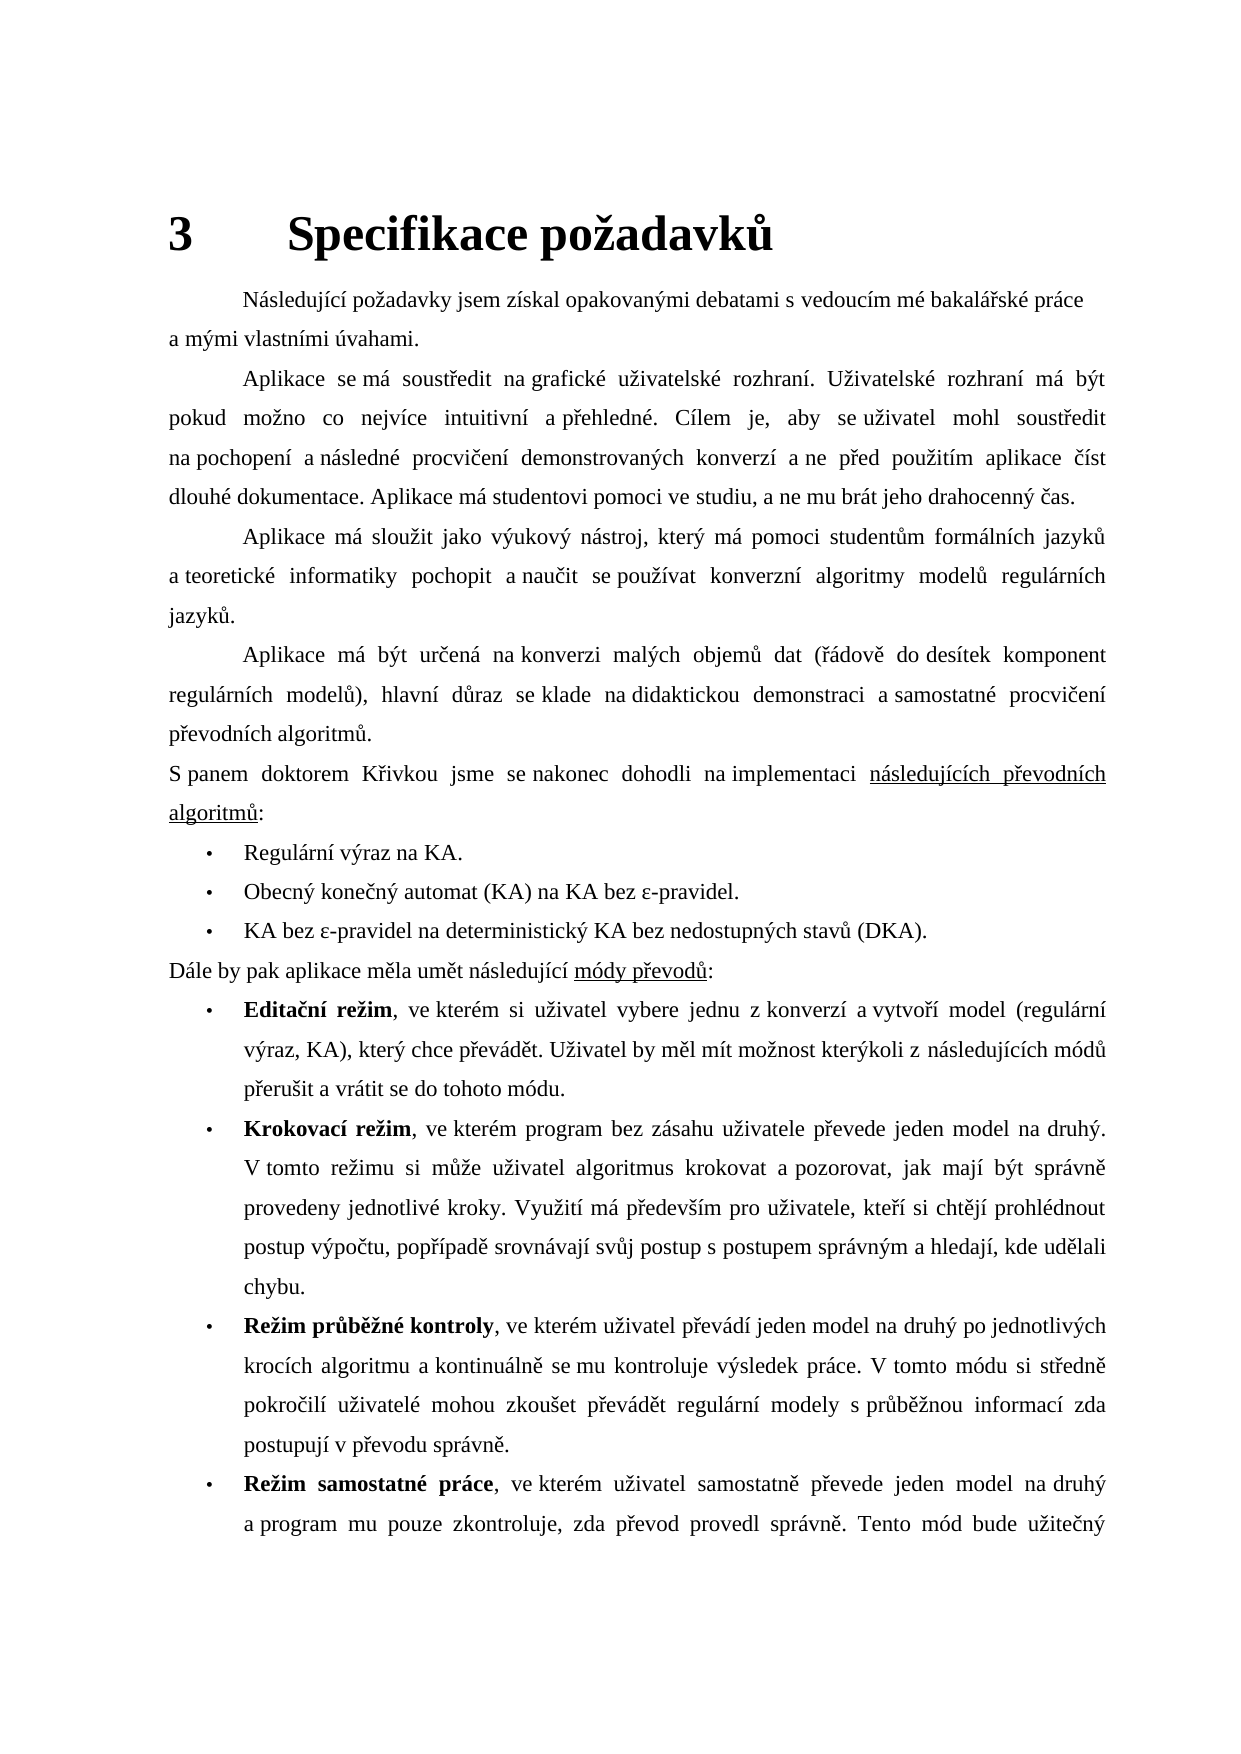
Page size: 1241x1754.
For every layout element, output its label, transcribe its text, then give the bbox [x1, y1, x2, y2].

list Režim samostatné práce, ve kterém uživatel samostatně převede jeden model na druhý a program mu pouze zkontroluje, zda převod provedl správně. Tento mód bude užitečný [206, 1470, 1106, 1536]
list Regulární výraz na KA. [206, 839, 1106, 865]
list Režim průběžné kontroly, ve kterém uživatel převádí jeden model na druhý po jednotlivých krocích algoritmu a kontinuálně se mu kontroluje výsledek práce. V tomto módu si středně pokročilí uživatelé mohou zkoušet převádět regulární modely s průběžnou informací zda postupují v převodu správně. [206, 1312, 1106, 1457]
list Krokovací režim, ve kterém program bez zásahu uživatele převede jeden model na druhý. V tomto režimu si může uživatel algoritmus krokovat a pozorovat, jak mají být správně provedeny jednotlivé kroky. Využití má především pro uživatele, kteří si chtějí prohlédnout postup výpočtu, popřípadě srovnávají svůj postup s postupem správným a hledají, kde udělali chybu. [206, 1115, 1106, 1299]
text S panem doktorem Křivkou jsme se nakonec dohodli na implementaci následujících převodních algoritmů: [169, 760, 1106, 826]
text Aplikace má sloužit jako výukový nástroj, který má pomoci studentům formálních jazyků a teoretické informatiky pochopit a naučit se používat konverzní algoritmy modelů regulárních jazyků. [169, 523, 1106, 628]
list Editační režim, ve kterém si uživatel vybere jednu z konverzí a vytvoří model (regulární výraz, KA), který chce převádět. Uživatel by měl mít možnost kterýkoli z následujících módů přerušit a vrátit se do tohoto módu. [206, 997, 1106, 1102]
subtitle Specifikace požadavků [169, 203, 1106, 261]
text Aplikace má být určená na konverzi malých objemů dat (řádově do desítek komponent regulárních modelů), hlavní důraz se klade na didaktickou demonstraci a samostatné procvičení převodních algoritmů. [169, 641, 1106, 747]
text Dále by pak aplikace měla umět následující módy převodů: [169, 957, 1106, 983]
text Následující požadavky jsem získal opakovanými debatami s vedoucím mé bakalářské práce [169, 286, 1106, 312]
list Obecný konečný automat (KA) na KA bez ε-pravidel. [206, 878, 1106, 904]
text a mými vlastními úvahami. [169, 325, 1106, 352]
text Aplikace se má soustředit na grafické uživatelské rozhraní. Uživatelské rozhraní má být pokud možno co nejvíce intuitivní a přehledné. Cílem je, aby se uživatel mohl soustředit na pochopení a následné procvičení demonstrovaných konverzí a ne před použitím aplikace číst dlouhé dokumentace. Aplikace má studentovi pomoci ve studiu, a ne mu brát jeho drahocenný čas. [169, 365, 1106, 510]
list KA bez ε-pravidel na deterministický KA bez nedostupných stavů (DKA). [206, 918, 1106, 944]
